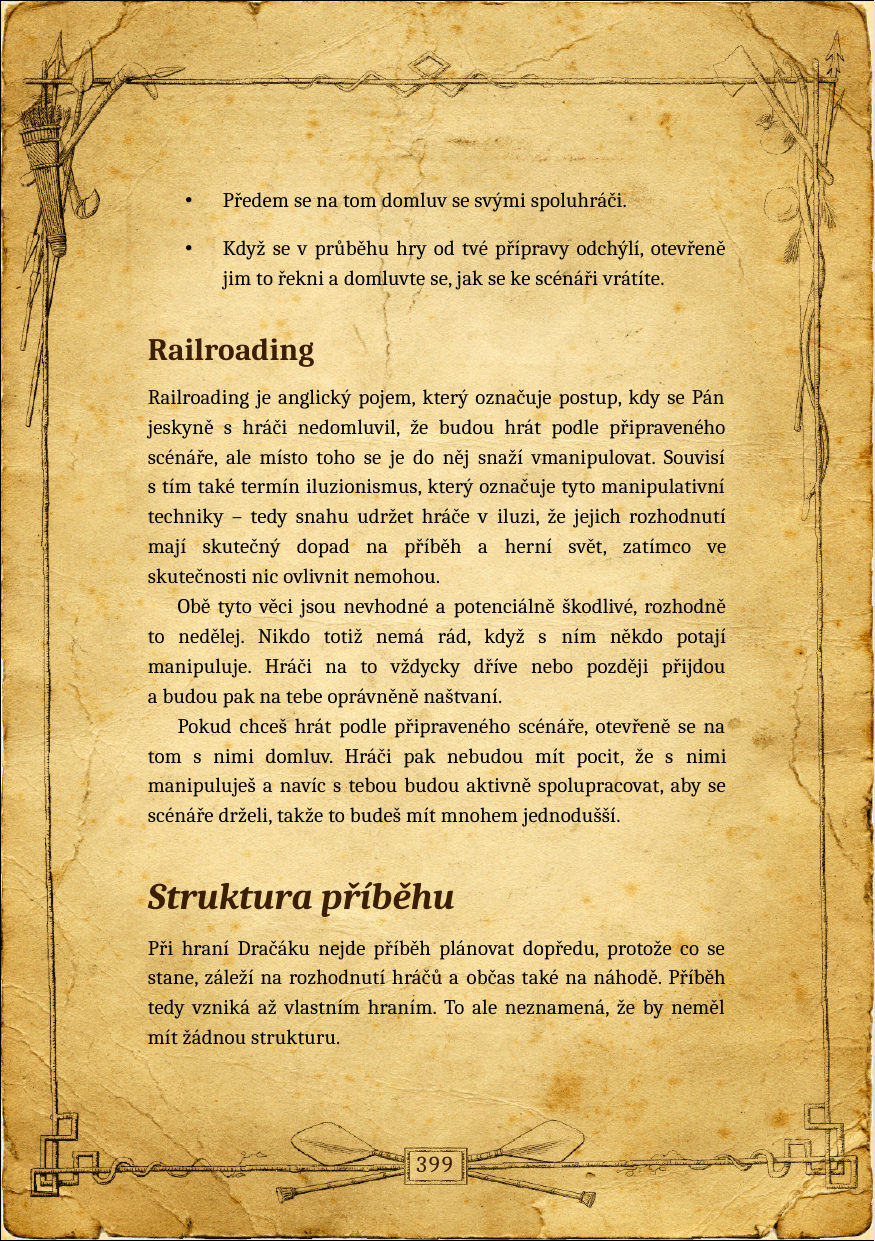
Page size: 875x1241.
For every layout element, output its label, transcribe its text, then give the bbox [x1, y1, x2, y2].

picture [1, 1, 874, 1240]
text Při hraní Dračáku nejde příběh plánovat dopředu, protože co se stane, záleží na rozhodnutí hráčů a⁠ občas také na náhodě. Příběh tedy vzniká až vlastním hraním. To ale neznamená, že by neměl mít žádnou strukturu. [148, 936, 726, 1050]
text Railroading je anglický pojem, který označuje postup, kdy se Pán jeskyně s⁠ hráči nedomluvil, že budou hrát podle připraveného scénáře, ale místo toho se je do něj snaží vmanipulovat. Souvisí s⁠ tím také termín iluzionismus, který označuje tyto manipulativní techniky – tedy snahu udržet hráče v⁠ iluzi, že jejich rozhodnutí mají skutečný dopad na příběh a⁠ herní svět, zatímco ve skutečnosti nic ovlivnit nemohou. Obě tyto věci jsou nevhodné a⁠ potenciálně škodlivé, rozhodně to nedělej. Nikdo totiž nemá rád, když s⁠ ním někdo potají manipuluje. Hráči na to vždycky dříve nebo později přijdou a⁠ budou pak na tebe oprávněně naštvaní. Pokud chceš hrát podle připraveného scénáře, otevřeně se na tom s⁠ nimi domluv. Hráči pak nebudou mít pocit, že s⁠ nimi manipuluješ a⁠ navíc s⁠ tebou budou aktivně spolupracovat, aby se scénáře drželi, takže to budeš mít mnohem jednodušší. [148, 386, 726, 828]
subtitle Struktura příběhu [148, 875, 726, 918]
subtitle Railroading [148, 332, 726, 368]
list Předem se na tom domluv se svými spoluhráči. [185, 189, 726, 213]
list Když se v⁠ průběhu hry od tvé přípravy odchýlí, otevřeně jim to řekni a⁠ domluvte se, jak se ke scénáři vrátíte. [185, 237, 726, 291]
